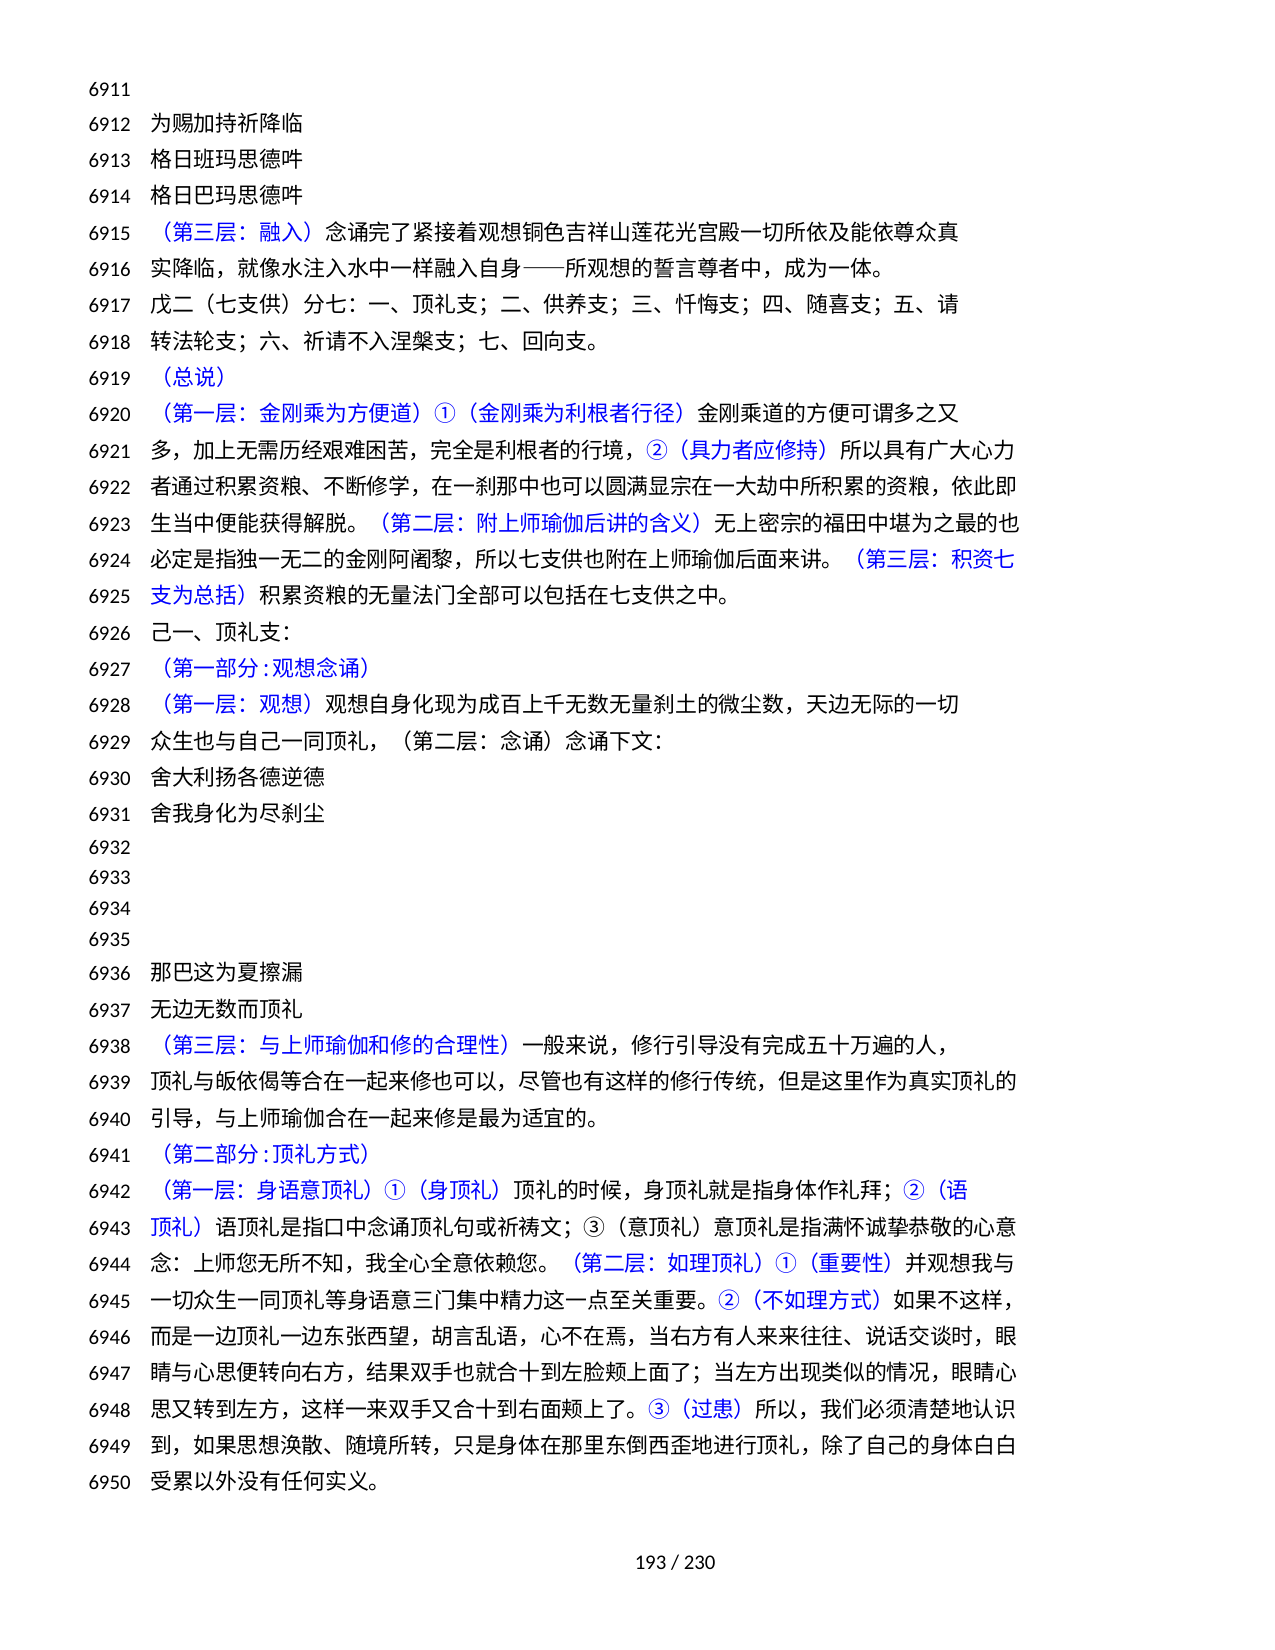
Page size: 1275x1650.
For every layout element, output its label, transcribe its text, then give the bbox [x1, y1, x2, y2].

text （第三层：融入）念诵完了紧接着观想铜色吉祥山莲花光宫殿一切所依及能依尊众真 [150, 215, 1200, 246]
text 引导，与上师瑜伽合在一起来修是最为适宜的。 [150, 1101, 1200, 1132]
text 必定是指独一无二的金刚阿阇黎，所以七支供也附在上师瑜伽后面来讲。（第三层：积资七 [150, 542, 1200, 573]
text 一切众生一同顶礼等身语意三门集中精力这一点至关重要。②（不如理方式）如果不这样， [150, 1283, 1200, 1314]
text （第一层：金刚乘为方便道）①（金刚乘为利根者行径）金刚乘道的方便可谓多之又 [150, 396, 1200, 428]
text （第一层：身语意顶礼）①（身顶礼）顶礼的时候，身顶礼就是指身体作礼拜；②（语 [150, 1173, 1200, 1205]
text 己一、顶礼支： [150, 614, 1200, 646]
text 多，加上无需历经艰难困苦，完全是利根者的行境，②（具力者应修持）所以具有广大心力 [150, 433, 1200, 464]
text 念：上师您无所不知，我全心全意依赖您。（第二层：如理顶礼）①（重要性）并观想我与 [150, 1246, 1200, 1278]
text 而是一边顶礼一边东张西望，胡言乱语，心不在焉，当右方有人来来往往、说话交谈时，眼 [150, 1319, 1200, 1351]
text 到，如果思想涣散、随境所转，只是身体在那里东倒西歪地进行顶礼，除了自己的身体白白 [150, 1428, 1200, 1460]
text 顶礼）语顶礼是指口中念诵顶礼句或祈祷文；③（意顶礼）意顶礼是指满怀诚挚恭敬的心意 [150, 1210, 1200, 1242]
text （第二部分:顶礼方式） [150, 1137, 1200, 1169]
text 顶礼与皈依偈等合在一起来修也可以，尽管也有这样的修行传统，但是这里作为真实顶礼的 [150, 1064, 1200, 1096]
text 无边无数而顶礼 [150, 992, 1200, 1023]
text 转法轮支；六、祈请不入涅槃支；七、回向支。 [150, 324, 1200, 355]
text 戊二（七支供）分七：一、顶礼支；二、供养支；三、忏悔支；四、随喜支；五、请 [150, 287, 1200, 319]
text 思又转到左方，这样一来双手又合十到右面颊上了。③（过患）所以，我们必须清楚地认识 [150, 1392, 1200, 1423]
text （第三层：与上师瑜伽和修的合理性）一般来说，修行引导没有完成五十万遍的人， [150, 1028, 1200, 1060]
text 为赐加持祈降临 [150, 106, 1200, 137]
text 受累以外没有任何实义。 [150, 1464, 1200, 1496]
text 众生也与自己一同顶礼，（第二层：念诵）念诵下文： [150, 724, 1200, 755]
text 那巴这为夏擦漏 [150, 955, 1200, 987]
text 生当中便能获得解脱。（第二层：附上师瑜伽后讲的含义）无上密宗的福田中堪为之最的也 [150, 506, 1200, 537]
text 睛与心思便转向右方，结果双手也就合十到左脸颊上面了；当左方出现类似的情况，眼睛心 [150, 1355, 1200, 1387]
text 格日班玛思德吽 [150, 142, 1200, 174]
text 实降临，就像水注入水中一样融入自身——所观想的誓言尊者中，成为一体。 [150, 251, 1200, 283]
text （第一部分:观想念诵） [150, 651, 1200, 683]
text 支为总括）积累资粮的无量法门全部可以包括在七支供之中。 [150, 578, 1200, 610]
text 格日巴玛思德吽 [150, 178, 1200, 210]
text 者通过积累资粮、不断修学，在一刹那中也可以圆满显宗在一大劫中所积累的资粮，依此即 [150, 469, 1200, 501]
text 舍大利扬各德逆德 [150, 760, 1200, 792]
text （总说） [150, 360, 1200, 392]
text 舍我身化为尽刹尘 [150, 796, 1200, 828]
text （第一层：观想）观想自身化现为成百上千无数无量刹土的微尘数，天边无际的一切 [150, 687, 1200, 719]
